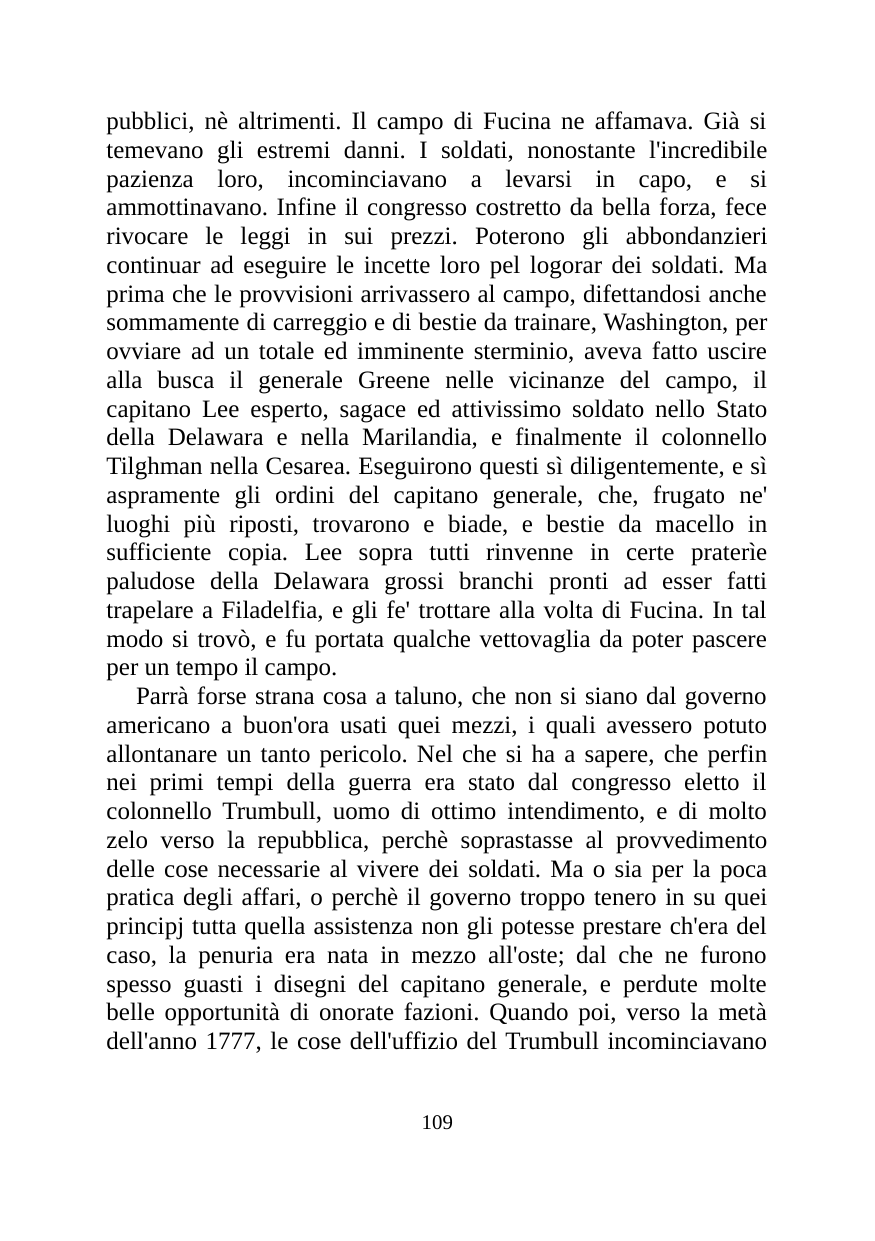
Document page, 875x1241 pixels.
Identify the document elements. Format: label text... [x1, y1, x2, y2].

text pubblici, nè altrimenti. Il campo di Fucina ne affamava. Già si temevano gli estremi danni. I soldati, nonostante l'incredibile pazienza loro, incominciavano a levarsi in capo, e si ammottinavano. Infine il congresso costretto da bella forza, fece rivocare le leggi in sui prezzi. Poterono gli abbondanzieri continuar ad eseguire le incette loro pel logorar dei soldati. Ma prima che le provvisioni arrivassero al campo, difettandosi anche sommamente di carreggio e di bestie da trainare, Washington, per ovviare ad un totale ed imminente sterminio, aveva fatto uscire alla busca il generale Greene nelle vicinanze del campo, il capitano Lee esperto, sagace ed attivissimo soldato nello Stato della Delawara e nella Marilandia, e finalmente il colonnello Tilghman nella Cesarea. Eseguirono questi sì diligentemente, e sì aspramente gli ordini del capitano generale, che, frugato ne' luoghi più riposti, trovarono e biade, e bestie da macello in sufficiente copia. Lee sopra tutti rinvenne in certe praterìe paludose della Delawara grossi branchi pronti ad esser fatti trapelare a Filadelfia, e gli fe' trottare alla volta di Fucina. In tal modo si trovò, e fu portata qualche vettovaglia da poter pascere per un tempo il campo. [106, 106, 768, 681]
text Parrà forse strana cosa a taluno, che non si siano dal governo americano a buon'ora usati quei mezzi, i quali avessero potuto allontanare un tanto pericolo. Nel che si ha a sapere, che perfin nei primi tempi della guerra era stato dal congresso eletto il colonnello Trumbull, uomo di ottimo intendimento, e di molto zelo verso la repubblica, perchè soprastasse al provvedimento delle cose necessarie al vivere dei soldati. Ma o sia per la poca pratica degli affari, o perchè il governo troppo tenero in su quei principj tutta quella assistenza non gli potesse prestare ch'era del caso, la penuria era nata in mezzo all'oste; dal che ne furono spesso guasti i disegni del capitano generale, e perdute molte belle opportunità di onorate fazioni. Quando poi, verso la metà dell'anno 1777, le cose dell'uffizio del Trumbull incominciavano [106, 681, 768, 1055]
